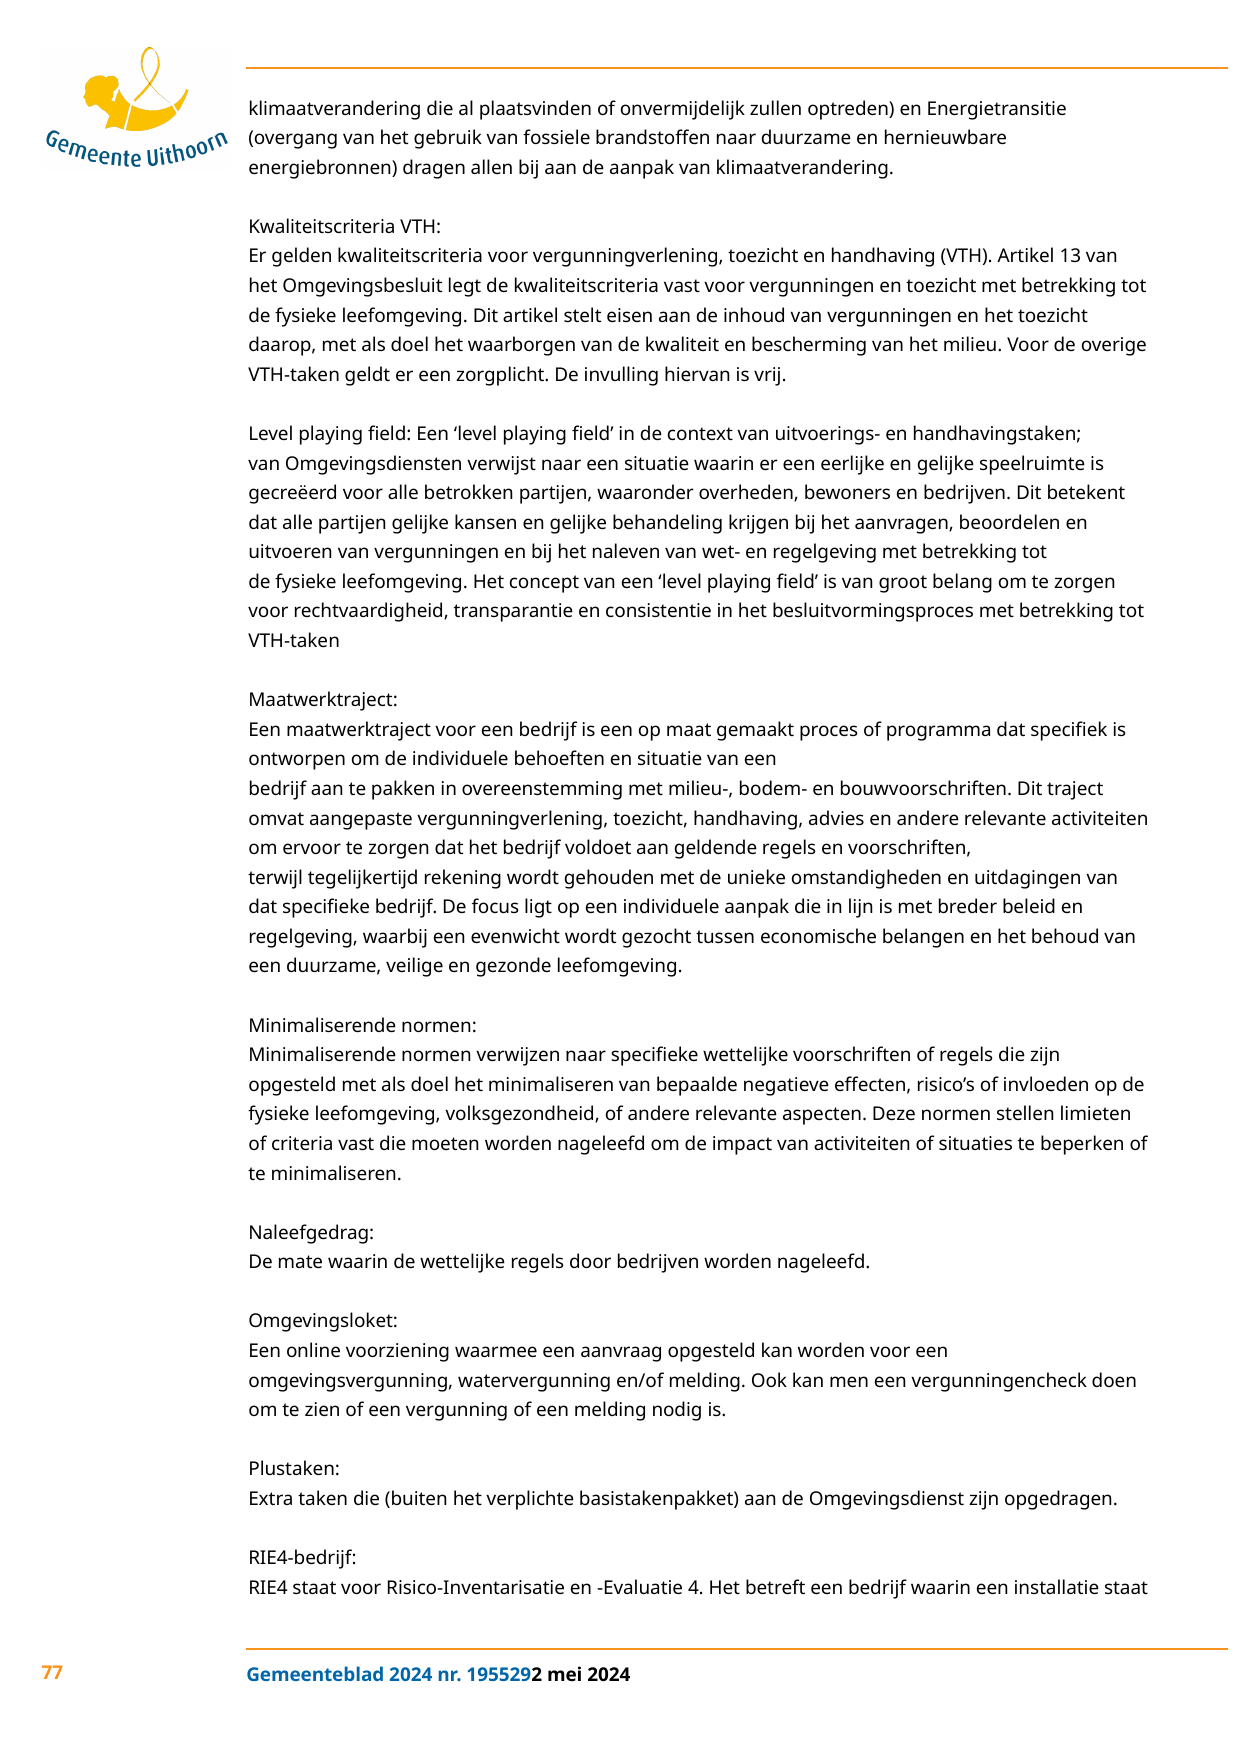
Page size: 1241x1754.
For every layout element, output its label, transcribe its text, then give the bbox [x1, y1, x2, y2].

text Er gelden kwaliteitscriteria voor vergunningverlening, toezicht en handhaving (VTH). Artikel 13 van het Omgevingsbesluit legt de kwaliteitscriteria vast voor vergunningen en toezicht met betrekking tot de fysieke leefomgeving. Dit artikel stelt eisen aan de inhoud van vergunningen en het toezicht daarop, met als doel het waarborgen van de kwaliteit en bescherming van het milieu. Voor de overige VTH-taken geldt er een zorgplicht. De invulling hiervan is vrij. [248, 243, 1152, 387]
text RIE4-bedrijf: [248, 1544, 1152, 1570]
text klimaatverandering die al plaatsvinden of onvermijdelijk zullen optreden) en Energietransitie (overgang van het gebruik van fossiele brandstoffen naar duurzame en hernieuwbare energiebronnen) dragen allen bij aan de aanpak van klimaatverandering. [248, 95, 1152, 180]
text van Omgevingsdiensten verwijst naar een situatie waarin er een eerlijke en gelijke speelruimte is gecreëerd voor alle betrokken partijen, waaronder overheden, bewoners en bedrijven. Dit betekent dat alle partijen gelijke kansen en gelijke behandeling krijgen bij het aanvragen, beoordelen en uitvoeren van vergunningen en bij het naleven van wet- en regelgeving met betrekking tot [248, 450, 1152, 564]
text De mate waarin de wettelijke regels door bedrijven worden nageleefd. [248, 1248, 1152, 1274]
text de fysieke leefomgeving. Het concept van een ‘level playing field’ is van groot belang om te zorgen voor rechtvaardigheid, transparantie en consistentie in het besluitvormingsproces met betrekking tot VTH-taken [248, 568, 1152, 653]
text Maatwerktraject: [248, 686, 1152, 712]
picture [41, 47, 231, 172]
text Naleefgedrag: [248, 1219, 1152, 1245]
text bedrijf aan te pakken in overeenstemming met milieu-, bodem- en bouwvoorschriften. Dit traject omvat aangepaste vergunningverlening, toezicht, handhaving, advies en andere relevante activiteiten om ervoor te zorgen dat het bedrijf voldoet aan geldende regels en voorschriften, [248, 775, 1152, 860]
text Minimaliserende normen: [248, 1012, 1152, 1038]
text Kwaliteitscriteria VTH: [248, 213, 1152, 239]
text Een online voorziening waarmee een aanvraag opgesteld kan worden voor een omgevingsvergunning, watervergunning en/of melding. Ook kan men een vergunningencheck doen om te zien of een vergunning of een melding nodig is. [248, 1337, 1152, 1422]
text Minimaliserende normen verwijzen naar specifieke wettelijke voorschriften of regels die zijn opgesteld met als doel het minimaliseren van bepaalde negatieve effecten, risico’s of invloeden op de fysieke leefomgeving, volksgezondheid, of andere relevante aspecten. Deze normen stellen limieten of criteria vast die moeten worden nageleefd om de impact van activiteiten of situaties te beperken of te minimaliseren. [248, 1041, 1152, 1186]
text terwijl tegelijkertijd rekening wordt gehouden met de unieke omstandigheden en uitdagingen van dat specifieke bedrijf. De focus ligt op een individuele aanpak die in lijn is met breder beleid en regelgeving, waarbij een evenwicht wordt gezocht tussen economische belangen en het behoud van een duurzame, veilige en gezonde leefomgeving. [248, 864, 1152, 978]
text Omgevingsloket: [248, 1308, 1152, 1333]
text Plustaken: [248, 1456, 1152, 1481]
text RIE4 staat voor Risico-Inventarisatie en -Evaluatie 4. Het betreft een bedrijf waarin een installatie staat [248, 1574, 1152, 1600]
text Een maatwerktraject voor een bedrijf is een op maat gemaakt proces of programma dat specifiek is ontworpen om de individuele behoeften en situatie van een [248, 716, 1152, 771]
text Level playing field: Een ‘level playing field’ in de context van uitvoerings- en handhavingstaken; [248, 420, 1152, 446]
text Extra taken die (buiten het verplichte basistakenpakket) aan de Omgevingsdienst zijn opgedragen. [248, 1485, 1152, 1511]
